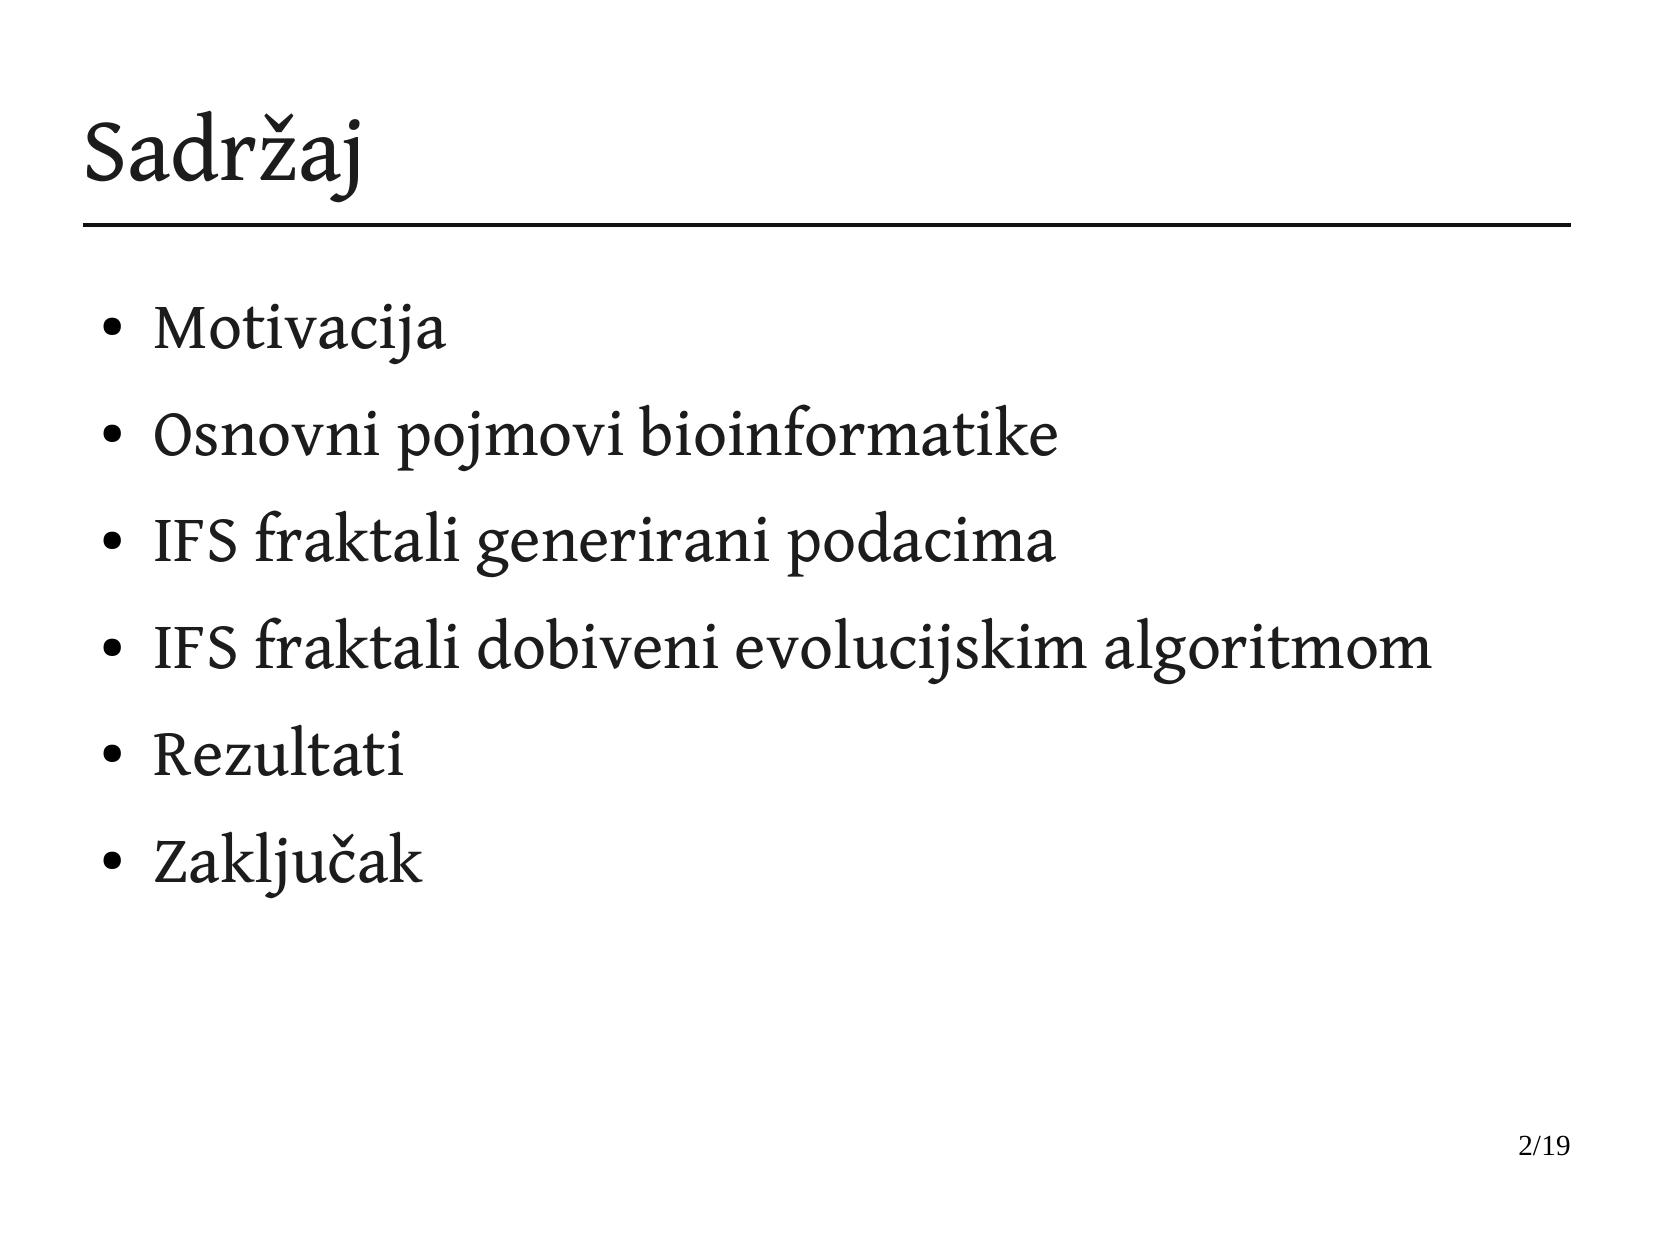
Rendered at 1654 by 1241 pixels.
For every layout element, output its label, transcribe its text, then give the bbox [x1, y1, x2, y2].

list Motivacija Osnovni pojmovi bioinformatike IFS fraktali generirani podacima IFS fraktali dobiveni evolucijskim algoritmom Rezultati Zaključak [82, 290, 1571, 1109]
title Sadržaj [82, 49, 1571, 257]
